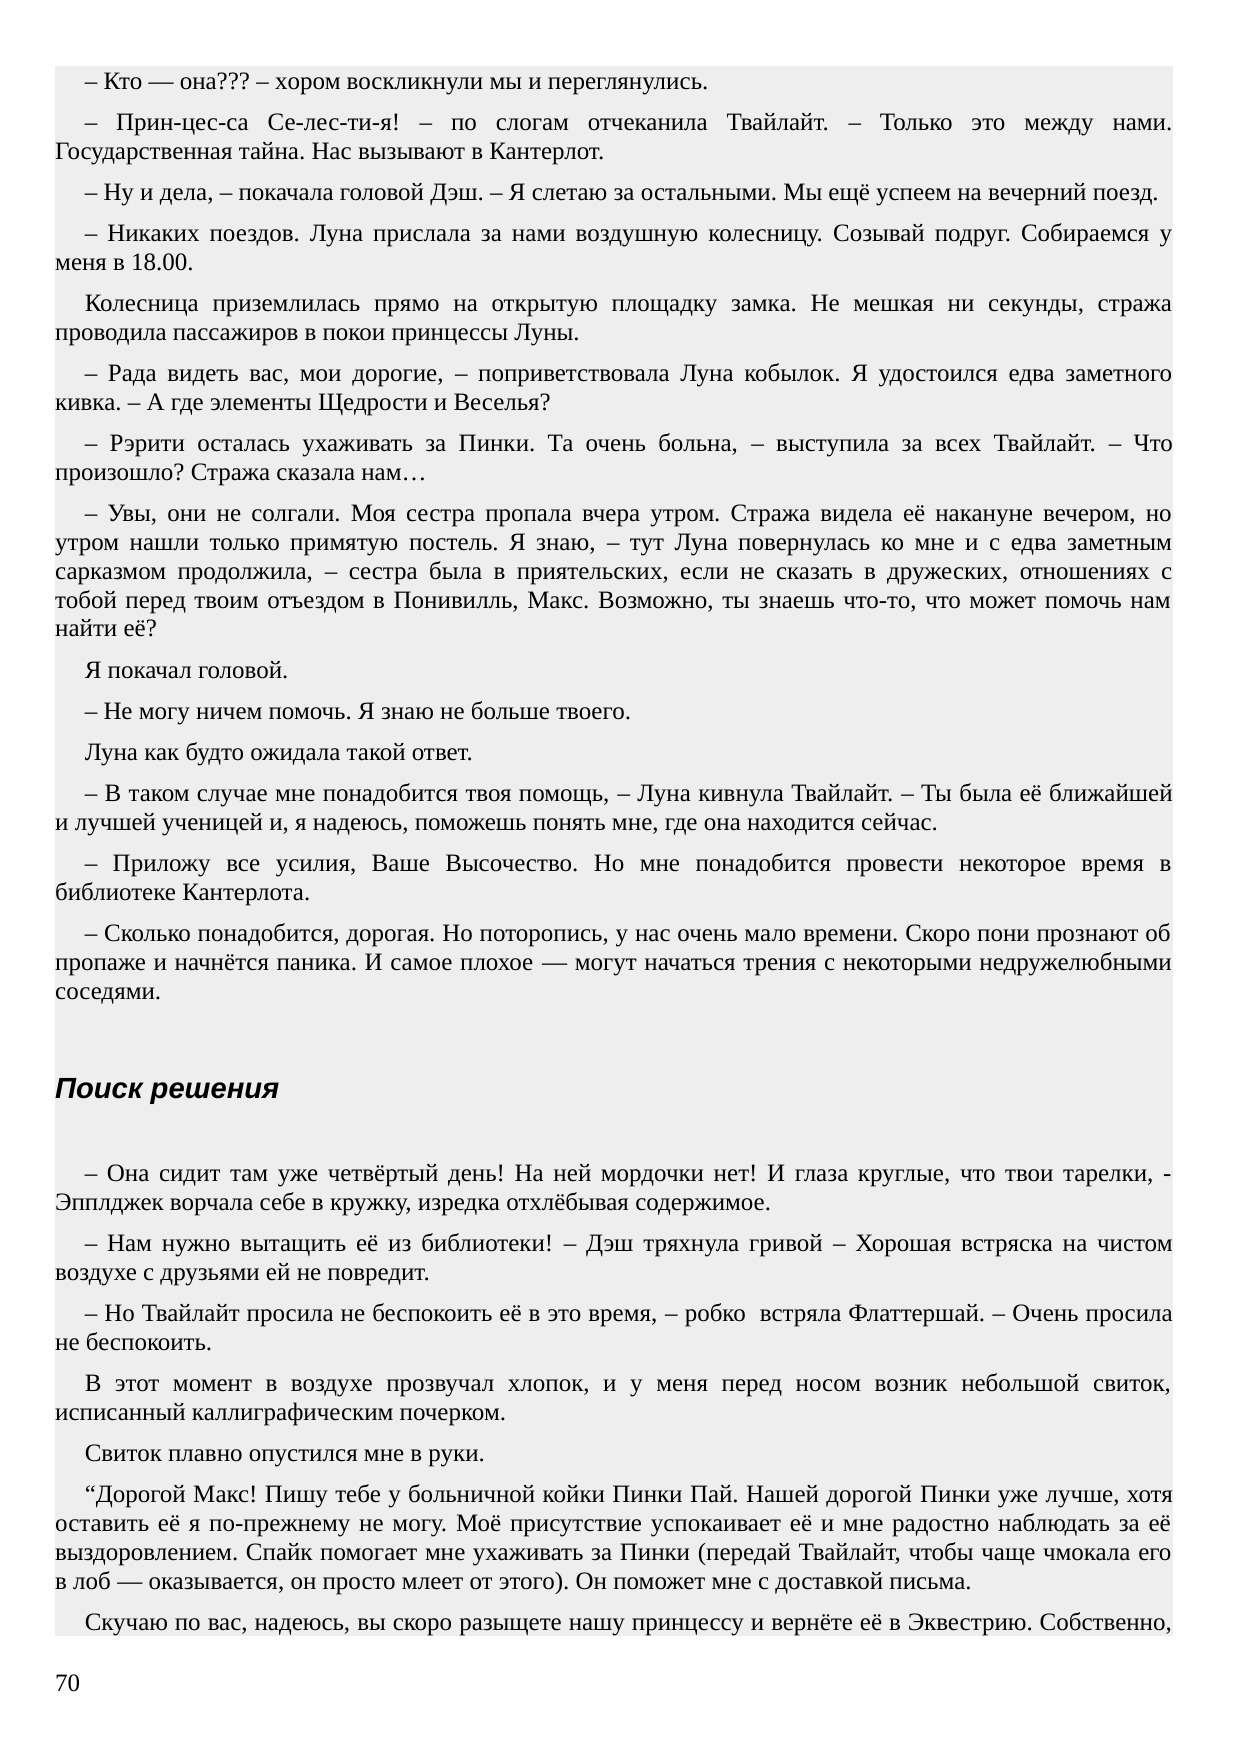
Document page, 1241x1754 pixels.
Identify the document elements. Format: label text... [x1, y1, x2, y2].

text – Кто — она??? – хором воскликнули мы и переглянулись. [55, 66, 1173, 95]
text – Ну и дела, – покачала головой Дэш. – Я слетаю за остальными. Мы ещё успеем на вечерний поезд. [55, 177, 1173, 206]
text В этот момент в воздухе прозвучал хлопок, и у меня перед носом возник небольшой свиток, исписанный каллиграфическим почерком. [55, 1368, 1173, 1426]
text Скучаю по вас, надеюсь, вы скоро разыщете нашу принцессу и вернёте её в Эквестрию. Собственно, [55, 1607, 1173, 1636]
text Колесница приземлилась прямо на открытую площадку замка. Не мешкая ни секунды, стража проводила пассажиров в покои принцессы Луны. [55, 288, 1173, 346]
text – Но Твайлайт просила не беспокоить её в это время, – робко встряла Флаттершай. – Очень просила не беспокоить. [55, 1298, 1173, 1356]
text Я покачал головой. [55, 655, 1173, 683]
text – Сколько понадобится, дорогая. Но поторопись, у нас очень мало времени. Скоро пони прознают об пропаже и начнётся паника. И самое плохое — могут начаться трения с некоторыми недружелюбными соседями. [55, 918, 1173, 1005]
text – Не могу ничем помочь. Я знаю не больше твоего. [55, 696, 1173, 725]
text Свиток плавно опустился мне в руки. [55, 1438, 1173, 1467]
text – В таком случае мне понадобится твоя помощь, – Луна кивнула Твайлайт. – Ты была её ближайшей и лучшей ученицей и, я надеюсь, поможешь понять мне, где она находится сейчас. [55, 778, 1173, 836]
text – Увы, они не солгали. Моя сестра пропала вчера утром. Стража видела её накануне вечером, но утром нашли только примятую постель. Я знаю, – тут Луна повернулась ко мне и с едва заметным сарказмом продолжила, – сестра была в приятельских, если не сказать в дружеских, отношениях с тобой перед твоим отъездом в Понивилль, Макс. Возможно, ты знаешь что-то, что может помочь нам найти её? [55, 498, 1173, 642]
text – Она сидит там уже четвёртый день! На ней мордочки нет! И глаза круглые, что твои тарелки, - Эпплджек ворчала себе в кружку, изредка отхлёбывая содержимое. [55, 1158, 1173, 1216]
text – Рада видеть вас, мои дорогие, – поприветствовала Луна кобылок. Я удостоился едва заметного кивка. – А где элементы Щедрости и Веселья? [55, 358, 1173, 416]
text Луна как будто ожидала такой ответ. [55, 737, 1173, 766]
text – Прин-цес-са Се-лес-ти-я! – по слогам отчеканила Твайлайт. – Только это между нами. Государственная тайна. Нас вызывают в Кантерлот. [55, 107, 1173, 165]
subtitle Поиск решения [55, 1071, 1173, 1104]
text “Дорогой Макс! Пишу тебе у больничной койки Пинки Пай. Нашей дорогой Пинки уже лучше, хотя оставить её я по-прежнему не могу. Моё присутствие успокаивает её и мне радостно наблюдать за её выздоровлением. Спайк помогает мне ухаживать за Пинки (передай Твайлайт, чтобы чаще чмокала его в лоб — оказывается, он просто млеет от этого). Он поможет мне с доставкой письма. [55, 1479, 1173, 1594]
text – Нам нужно вытащить её из библиотеки! – Дэш тряхнула гривой – Хорошая встряска на чистом воздухе с друзьями ей не повредит. [55, 1228, 1173, 1286]
text – Приложу все усилия, Ваше Высочество. Но мне понадобится провести некоторое время в библиотеке Кантерлота. [55, 848, 1173, 906]
text – Рэрити осталась ухаживать за Пинки. Та очень больна, – выступила за всех Твайлайт. – Что произошло? Стража сказала нам… [55, 428, 1173, 486]
text – Никаких поездов. Луна прислала за нами воздушную колесницу. Созывай подруг. Собираемся у меня в 18.00. [55, 218, 1173, 276]
